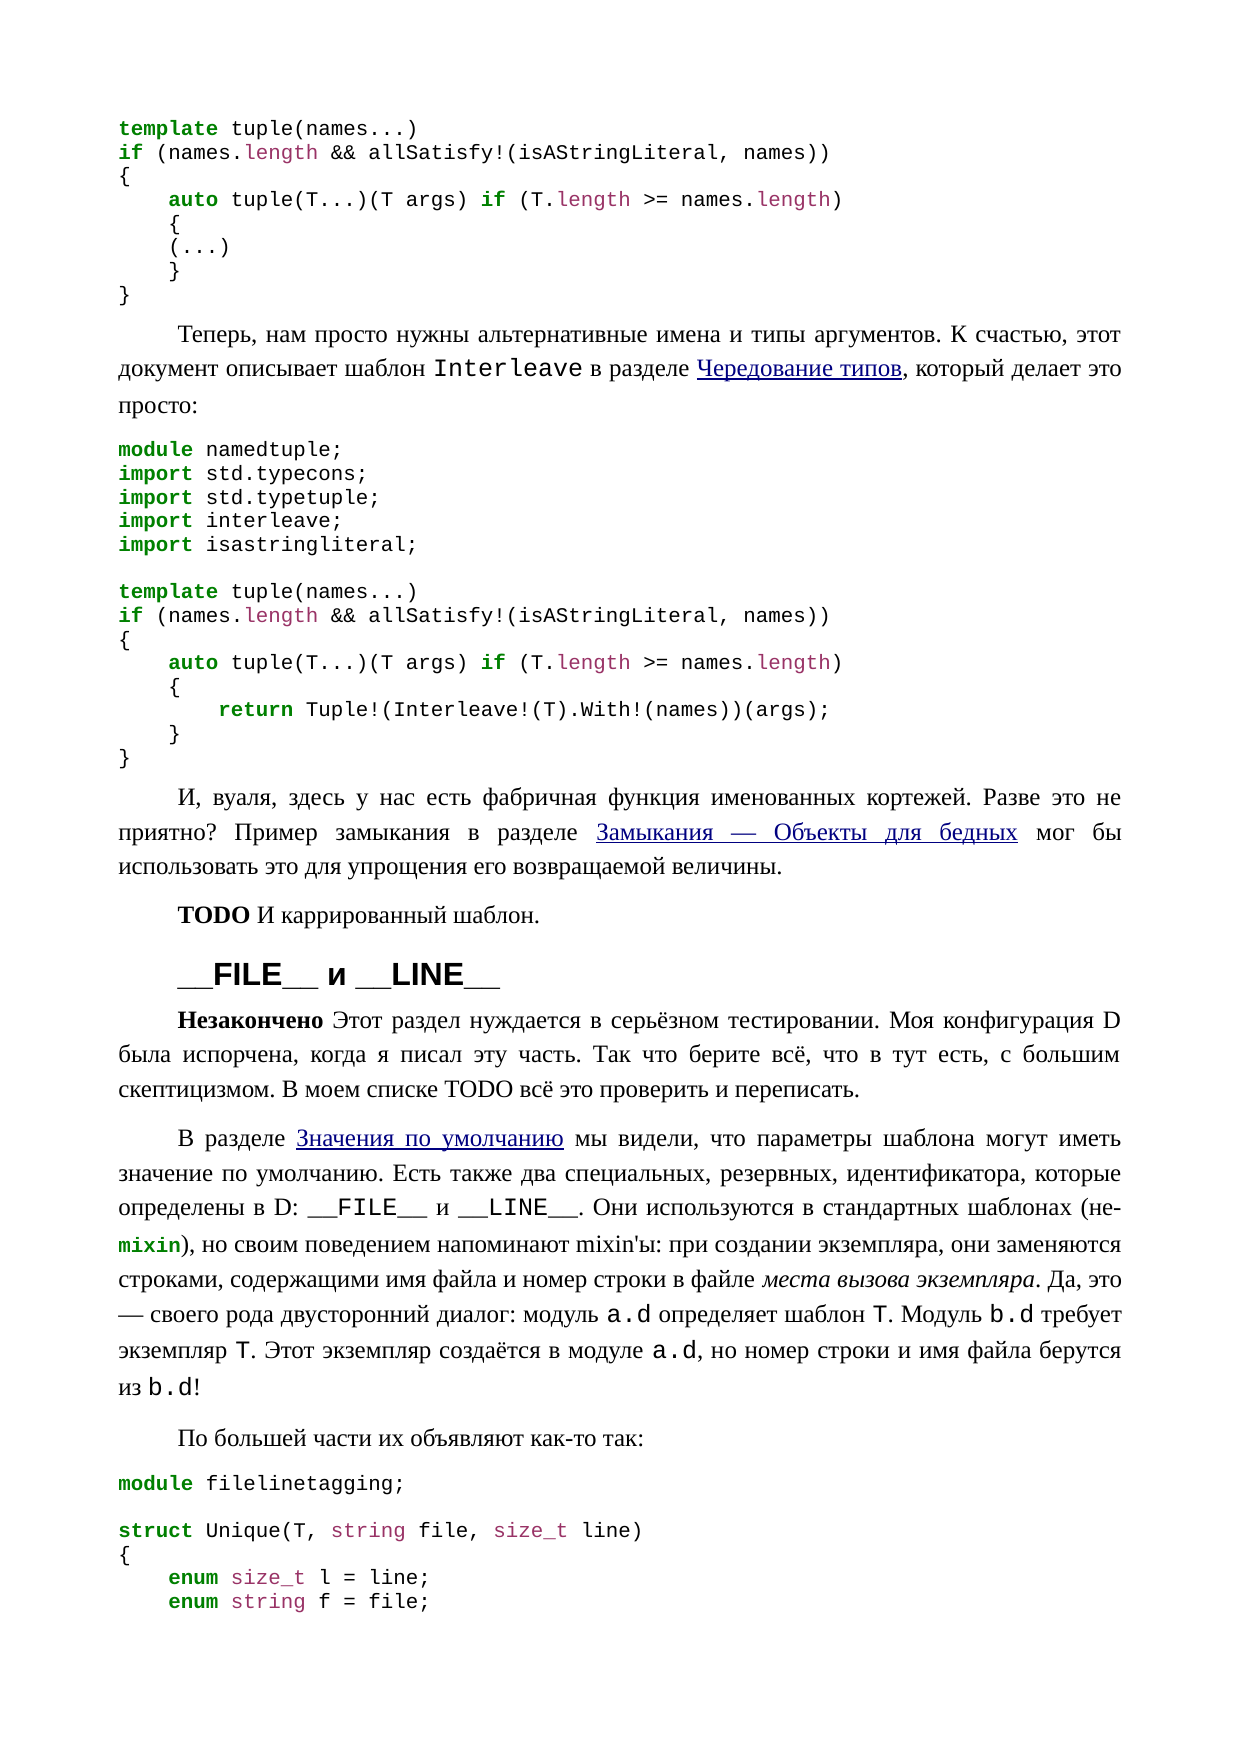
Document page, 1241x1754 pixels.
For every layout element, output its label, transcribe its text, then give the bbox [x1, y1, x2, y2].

subtitle __FILE__ и __LINE__ [118, 956, 1122, 993]
text module filelinetagging; [118, 1473, 1122, 1496]
text { [118, 165, 1122, 189]
text if (names.length && allSatisfy!(isAStringLiteral, names)) [118, 142, 1122, 165]
text } [118, 723, 1122, 747]
text auto tuple(T...)(T args) if (T.length >= names.length) [118, 652, 1122, 676]
text { [118, 628, 1122, 652]
text { [118, 213, 1122, 236]
text if (names.length && allSatisfy!(isAStringLiteral, names)) [118, 605, 1122, 628]
text import isastringliteral; [118, 534, 1122, 558]
text struct Unique(T, string file, size_t line) [118, 1520, 1122, 1544]
text И, вуаля, здесь у нас есть фабричная функция именованных кортежей. Разве это не приятно? Пример замыкания в разделе Замыкания — Объекты для бедных мог бы использовать это для упрощения его возвращаемой величины. [118, 782, 1122, 880]
text auto tuple(T...)(T args) if (T.length >= names.length) [118, 189, 1122, 213]
text TODO И каррированный шаблон. [118, 900, 1122, 929]
text import std.typecons; [118, 463, 1122, 487]
text По большей части их объявляют как-то так: [118, 1423, 1122, 1452]
text import std.typetuple; [118, 487, 1122, 510]
text { [118, 676, 1122, 699]
text enum string f = file; [118, 1591, 1122, 1615]
text В разделе Значения по умолчанию мы видели, что параметры шаблона могут иметь значение по умолчанию. Есть также два специальных, резервных, идентификатора, которые определены в D: __FILE__ и __LINE__. Они используются в стандартных шаблонах (не-mixin), но своим поведением напоминают mixin'ы: при создании экземпляра, они заменяются строками, содержащими имя файла и номер строки в файле места вызова экземпляра. Да, это — своего рода двусторонний диалог: модуль a.d определяет шаблон T. Модуль b.d требует экземпляр T. Этот экземпляр создаётся в модуле a.d, но номер строки и имя файла берутся из b.d! [118, 1123, 1122, 1403]
text import interleave; [118, 510, 1122, 534]
text Незакончено Этот раздел нуждается в серьёзном тестировании. Моя конфигурация D была испорчена, когда я писал эту часть. Так что берите всё, что в тут есть, с большим скептицизмом. В моем списке TODO всё это проверить и переписать. [118, 1005, 1122, 1103]
text (...) [118, 236, 1122, 260]
text return Tuple!(Interleave!(T).With!(names))(args); [118, 699, 1122, 723]
text } [118, 284, 1122, 307]
text module namedtuple; [118, 439, 1122, 463]
text } [118, 260, 1122, 284]
text enum size_t l = line; [118, 1567, 1122, 1591]
text Теперь, нам просто нужны альтернативные имена и типы аргументов. К счастью, этот документ описывает шаблон Interleave в разделе Чередование типов, который делает это просто: [118, 319, 1122, 419]
text template tuple(names...) [118, 118, 1122, 142]
text } [118, 747, 1122, 770]
text template tuple(names...) [118, 581, 1122, 605]
text { [118, 1544, 1122, 1567]
